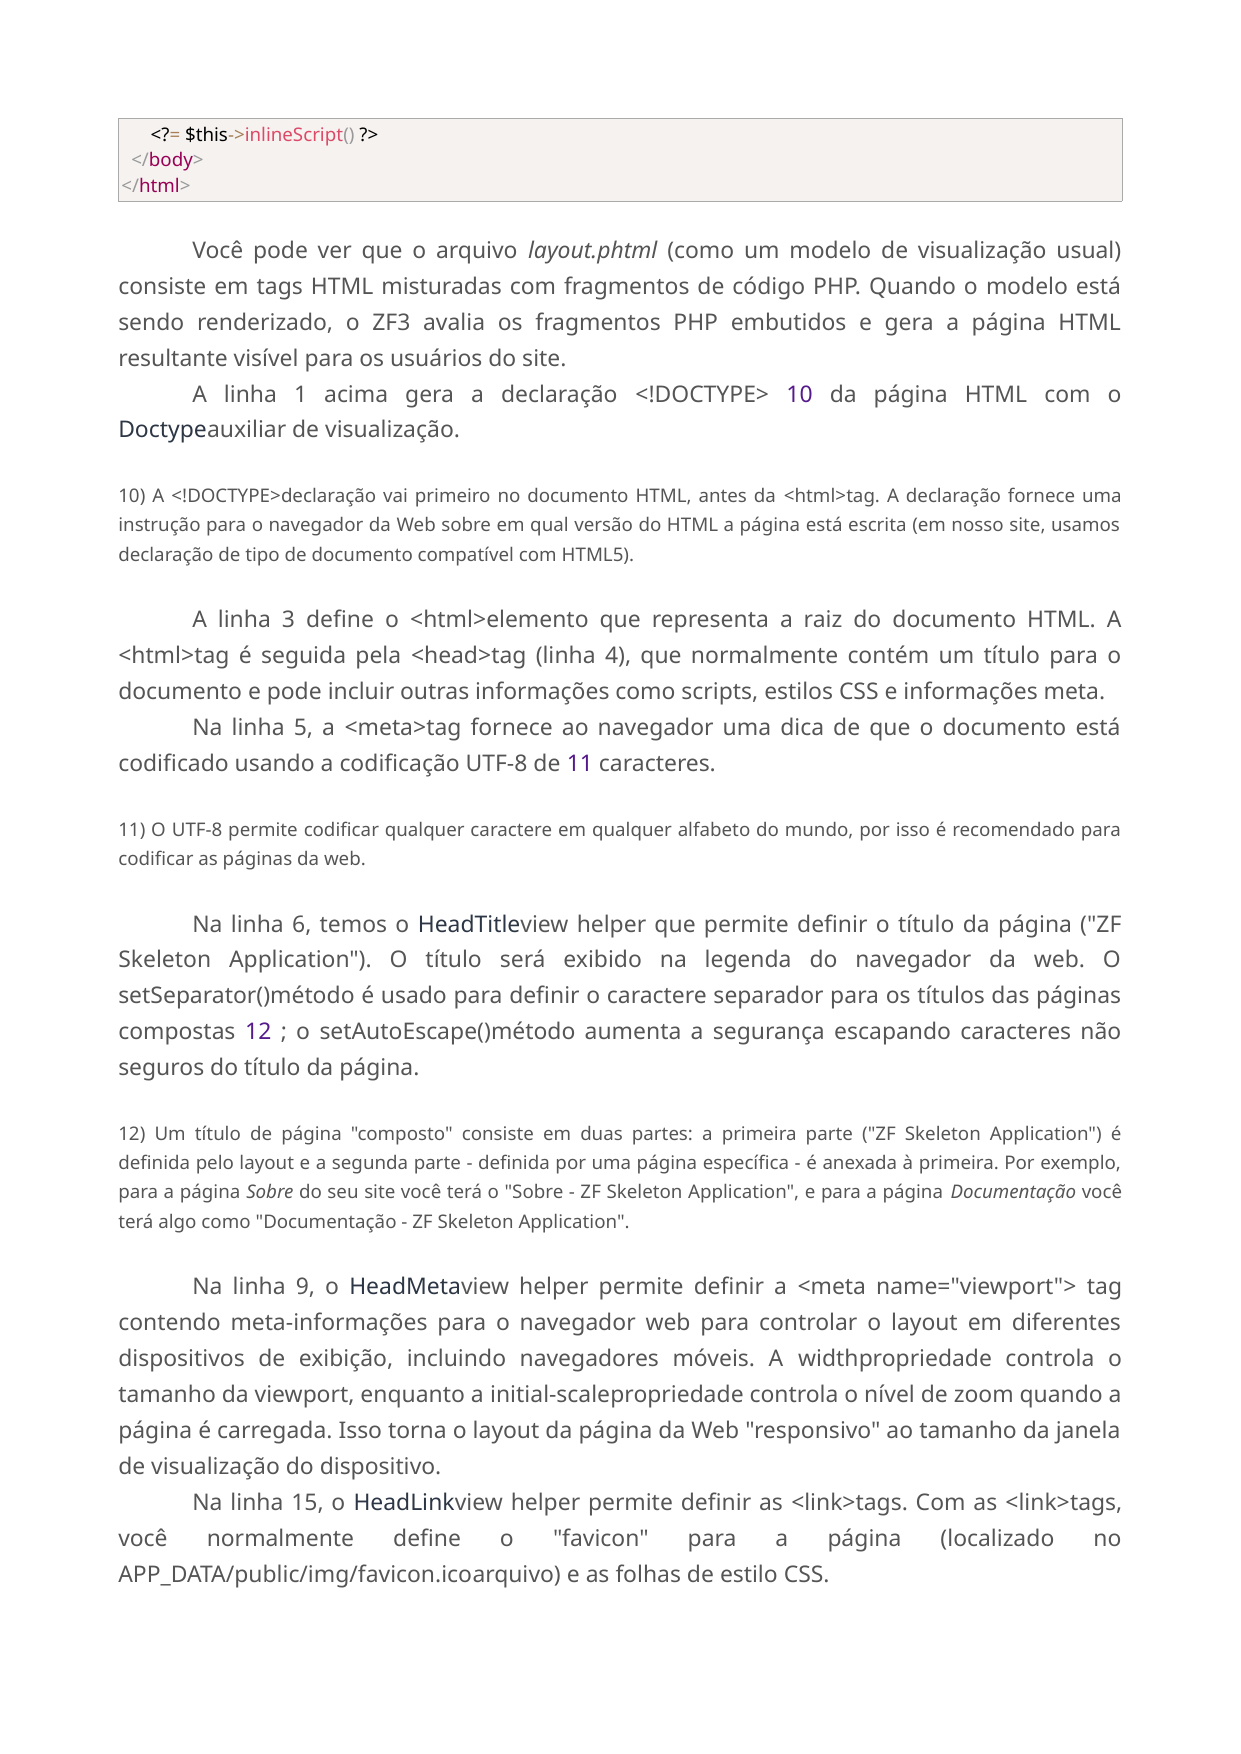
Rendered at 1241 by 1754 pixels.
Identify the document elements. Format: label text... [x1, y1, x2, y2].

text 11) O UTF-8 permite codificar qualquer caractere em qualquer alfabeto do mundo, por isso é recomendado para codificar as páginas da web. [118, 816, 1122, 871]
text Na linha 6, temos o HeadTitleview helper que permite definir o título da página ("ZF Skeleton Application"). O título será exibido na legenda do navegador da web. O setSeparator()método é usado para definir o caractere separador para os títulos das páginas compostas 12 ; o setAutoEscape()método aumenta a segurança escapando caracteres não seguros do título da página. [118, 907, 1122, 1082]
text Na linha 5, a <meta>tag fornece ao navegador uma dica de que o documento está codificado usando a codificação UTF-8 de 11 caracteres. [118, 711, 1122, 778]
text 10) A <!DOCTYPE>declaração vai primeiro no documento HTML, antes da <html>tag. A declaração fornece uma instrução para o navegador da Web sobre em qual versão do HTML a página está escrita (em nosso site, usamos declaração de tipo de documento compatível com HTML5). [118, 482, 1122, 566]
text </html> [119, 169, 1122, 201]
text Você pode ver que o arquivo layout.phtml (como um modelo de visualização usual) consiste em tags HTML misturadas com fragmentos de código PHP. Quando o modelo está sendo renderizado, o ZF3 avalia os fragmentos PHP embutidos e gera a página HTML resultante visível para os usuários do site. [118, 234, 1122, 373]
text A linha 1 acima gera a declaração <!DOCTYPE> 10 da página HTML com o Doctypeauxiliar de visualização. [118, 377, 1122, 445]
text Na linha 9, o HeadMetaview helper permite definir a <meta name="viewport"> tag contendo meta-informações para o navegador web para controlar o layout em diferentes dispositivos de exibição, incluindo navegadores móveis. A widthpropriedade controla o tamanho da viewport, enquanto a initial-scalepropriedade controla o nível de zoom quando a página é carregada. Isso torna o layout da página da Web "responsivo" ao tamanho da janela de visualização do dispositivo. [118, 1270, 1122, 1481]
text A linha 3 define o <html>elemento que representa a raiz do documento HTML. A <html>tag é seguida pela <head>tag (linha 4), que normalmente contém um título para o documento e pode incluir outras informações como scripts, estilos CSS e informações meta. [118, 603, 1122, 706]
text Na linha 15, o HeadLinkview helper permite definir as <link>tags. Com as <link>tags, você normalmente define o "favicon" para a página (localizado no APP_DATA/public/img/favicon.icoarquivo) e as folhas de estilo CSS. [118, 1486, 1122, 1589]
text </body> [119, 144, 1122, 169]
text 12) Um título de página "composto" consiste em duas partes: a primeira parte ("ZF Skeleton Application") é definida pelo layout e a segunda parte - definida por uma página específica - é anexada à primeira. Por exemplo, para a página Sobre do seu site você terá o "Sobre - ZF Skeleton Application", e para a página Documentação você terá algo como "Documentação - ZF Skeleton Application". [118, 1120, 1122, 1233]
text <?= $this->inlineScript() ?> [119, 119, 1122, 144]
